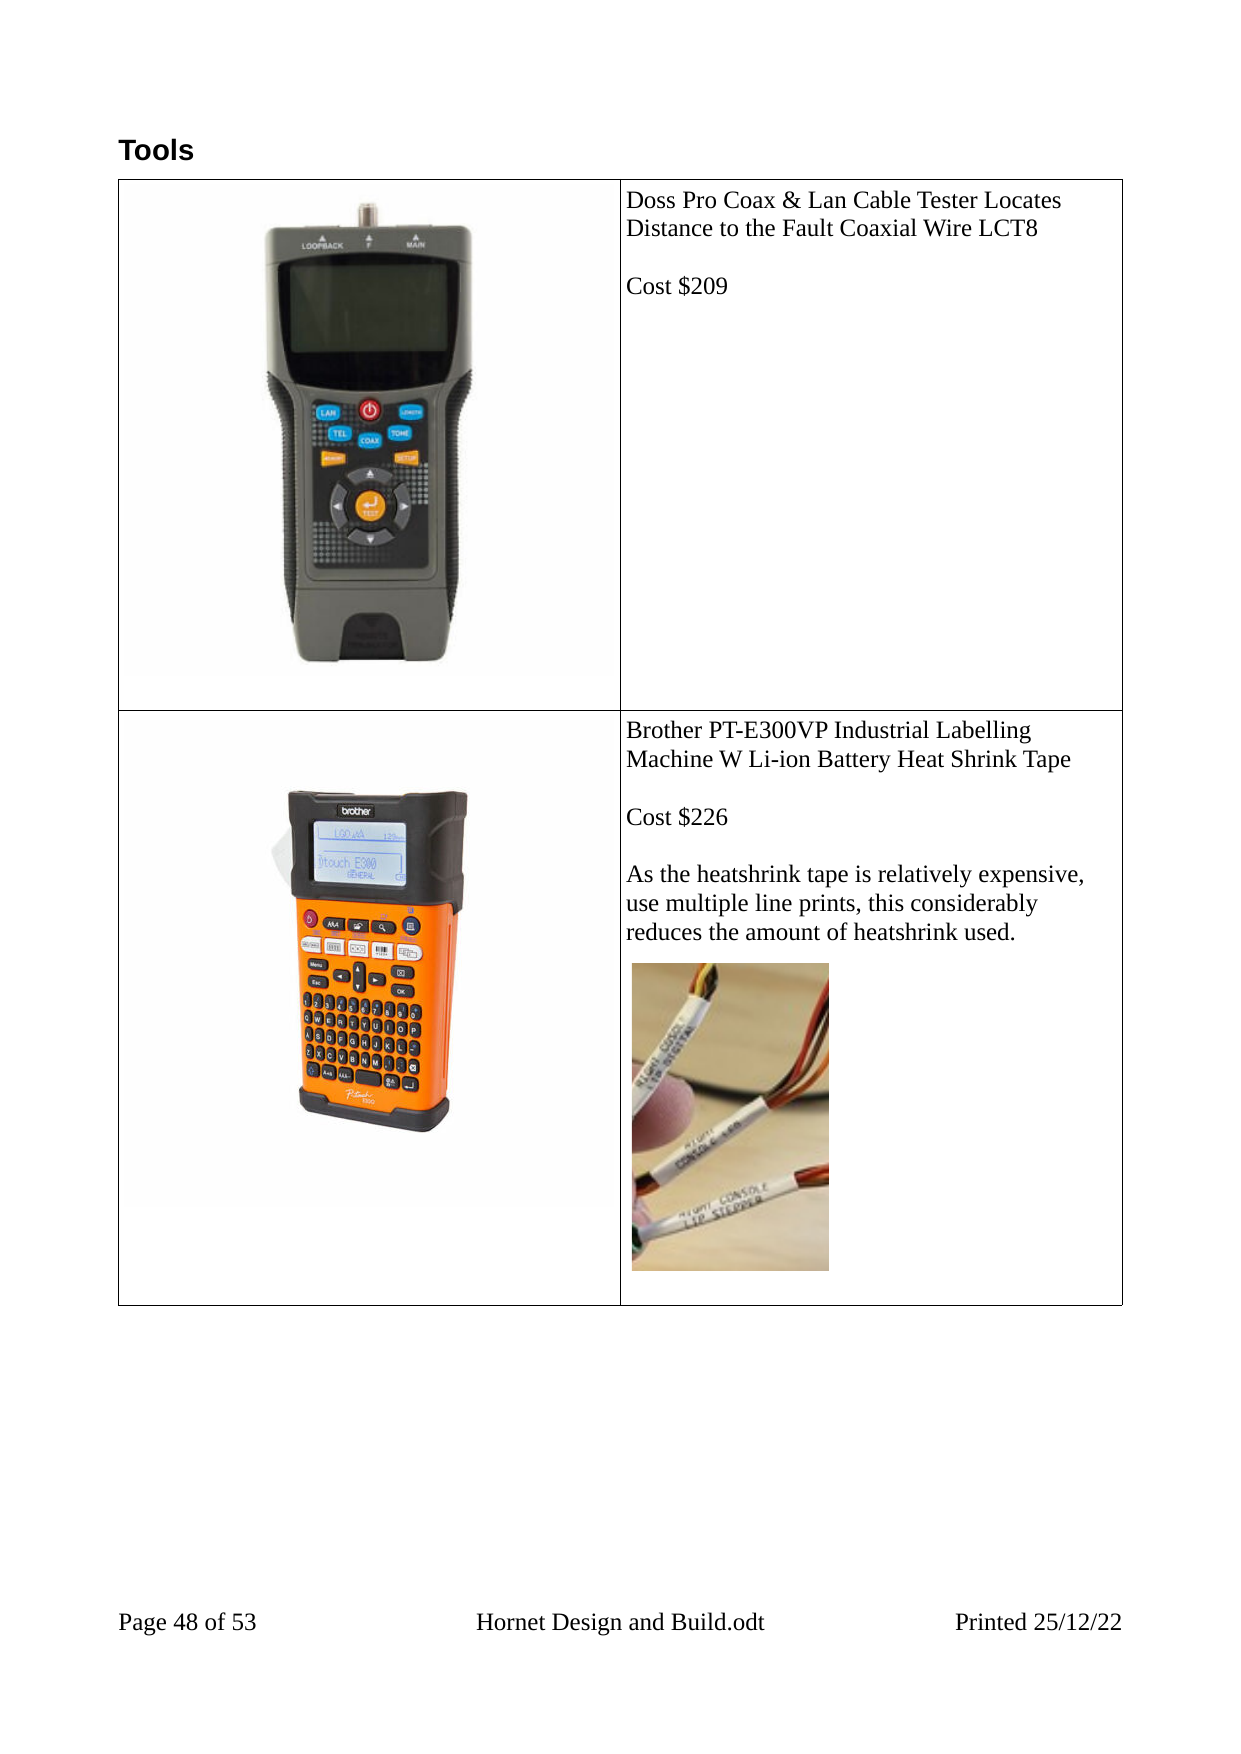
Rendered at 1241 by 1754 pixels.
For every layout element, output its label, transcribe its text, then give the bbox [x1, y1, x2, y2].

subtitle Tools [118, 133, 1122, 166]
picture [123, 715, 615, 1207]
table_cell [119, 711, 620, 1305]
picture [631, 963, 829, 1271]
table_header [119, 180, 620, 710]
table_header Doss Pro Coax & Lan Cable Tester Locates Distance to the Fault Coaxial Wire LCT8 Cost $209 [621, 180, 1122, 710]
table_cell Brother PT-E300VP Industrial Labelling Machine W Li-ion Battery Heat Shrink Tape Cost $226 As the heatshrink tape is relatively expensive, use multiple line prints, this considerably reduces the amount of heatshrink used. [621, 711, 1122, 1305]
picture [123, 184, 615, 676]
